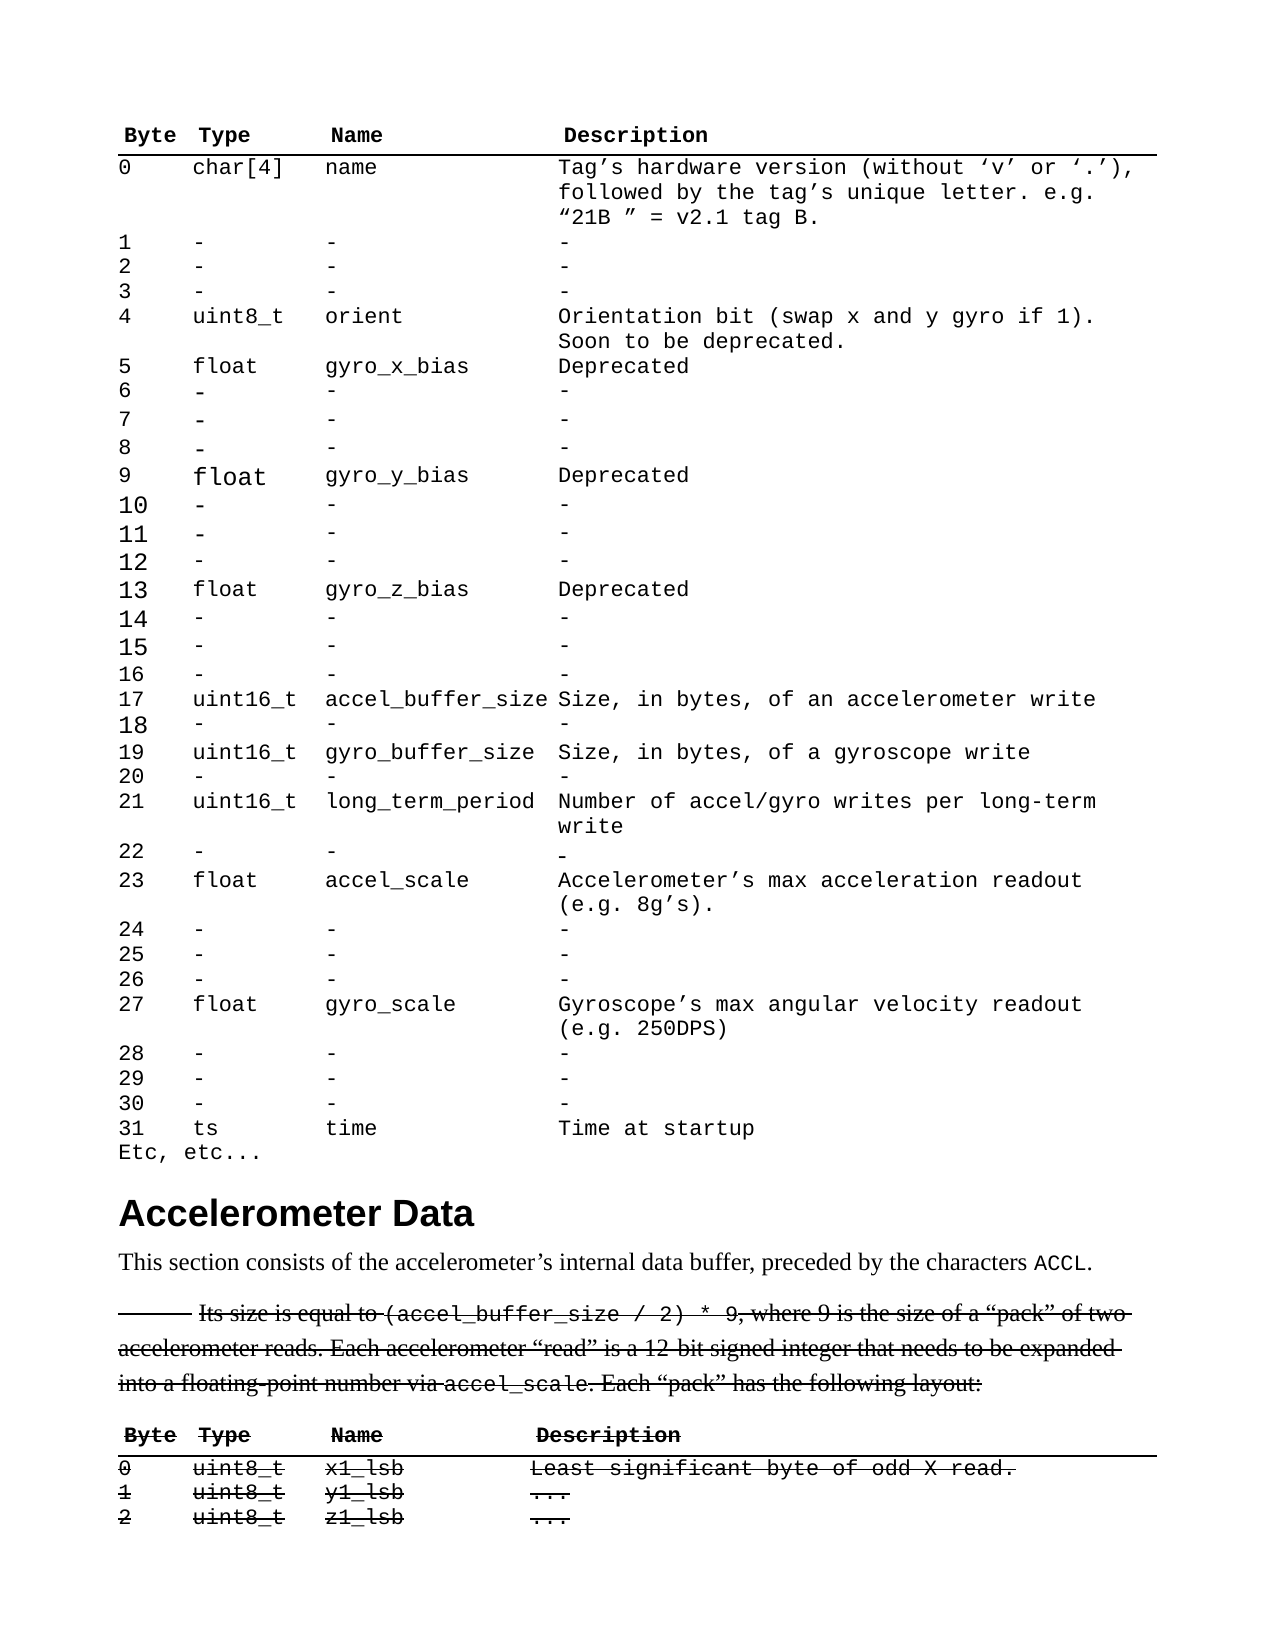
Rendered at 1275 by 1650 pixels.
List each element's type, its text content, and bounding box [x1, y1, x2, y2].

table_cell 12 [118, 550, 192, 578]
table_cell - [192, 550, 325, 578]
table_cell - [325, 606, 558, 634]
table_cell float [192, 993, 325, 1042]
table_cell - [558, 1092, 1157, 1117]
table_cell - [558, 663, 1157, 688]
table_cell - [325, 766, 558, 790]
table_cell - [558, 766, 1157, 790]
table_cell z1_lsb [325, 1506, 530, 1531]
table_cell - [325, 550, 558, 578]
table_cell Size, in bytes, of an accelerometer write [558, 688, 1157, 712]
table_cell 26 [118, 968, 192, 993]
table_cell - [192, 1042, 325, 1067]
table_cell name [325, 156, 558, 231]
table_cell uint16_t [192, 688, 325, 712]
table_cell - [192, 521, 325, 549]
table_cell - [192, 766, 325, 790]
table_cell - [558, 521, 1157, 549]
table_cell 16 [118, 663, 192, 688]
table_cell - [325, 521, 558, 549]
table_cell - [192, 280, 325, 305]
table_header Type [192, 118, 325, 154]
table_cell uint8_t [193, 1506, 325, 1531]
table_cell - [192, 840, 325, 869]
table_cell - [192, 918, 325, 943]
table_cell - [325, 408, 558, 436]
table_cell - [325, 840, 558, 869]
table_cell 21 [118, 790, 192, 840]
table_cell Number of accel/gyro writes per long-term write [558, 790, 1157, 840]
table_cell ... [530, 1506, 1157, 1531]
table_cell Tag’s hardware version (without ‘v’ or ‘.’), followed by the tag’s unique letter. e.g. “21B ” = v2.1 tag B. [558, 156, 1157, 231]
table_header Description [530, 1418, 1157, 1454]
table_cell - [325, 256, 558, 280]
table_cell - [558, 380, 1157, 408]
table_cell ts [192, 1117, 325, 1141]
table_cell orient [325, 305, 558, 355]
table_cell - [558, 968, 1157, 993]
table_cell 11 [118, 521, 192, 549]
table_cell - [325, 1067, 558, 1092]
table_cell - [558, 943, 1157, 968]
table_cell 30 [118, 1092, 192, 1117]
table_header Byte [118, 1418, 192, 1454]
table_cell 1 [118, 231, 192, 256]
table_cell 19 [118, 741, 192, 766]
table_cell - [325, 280, 558, 305]
table_cell gyro_buffer_size [325, 741, 558, 766]
table_cell - [325, 663, 558, 688]
table_cell - [325, 968, 558, 993]
table_cell - [558, 918, 1157, 943]
table_cell - [558, 606, 1157, 634]
table_cell uint8_t [193, 1457, 325, 1481]
table_cell 27 [118, 993, 192, 1042]
table_cell 18 [118, 713, 192, 741]
table_cell 5 [118, 355, 192, 379]
table_cell uint16_t [192, 741, 325, 766]
table_header Byte [118, 118, 192, 154]
table_cell - [192, 436, 325, 464]
table_cell Accelerometer’s max acceleration readout (e.g. 8g’s). [558, 869, 1157, 918]
table_cell - [558, 436, 1157, 464]
table_cell - [558, 493, 1157, 521]
table_cell x1_lsb [325, 1457, 530, 1481]
table_cell 0 [118, 1457, 192, 1481]
table_cell 22 [118, 840, 192, 869]
table_cell - [558, 231, 1157, 256]
table_header Name [325, 118, 558, 154]
table_cell Least significant byte of odd X read. [530, 1457, 1157, 1481]
table_cell 3 [118, 280, 192, 305]
table_cell accel_buffer_size [325, 688, 558, 712]
table_cell Orientation bit (swap x and y gyro if 1). Soon to be deprecated. [558, 305, 1157, 355]
table_cell - [558, 713, 1157, 741]
table_cell uint8_t [193, 1481, 325, 1506]
table_cell - [558, 1067, 1157, 1092]
table_cell - [558, 550, 1157, 578]
table_cell gyro_z_bias [325, 578, 558, 606]
table_cell 28 [118, 1042, 192, 1067]
table_cell - [325, 493, 558, 521]
table_cell 15 [118, 635, 192, 663]
table_cell Deprecated [558, 465, 1157, 493]
table_cell long_term_period [325, 790, 558, 840]
table_cell 29 [118, 1067, 192, 1092]
table_cell 31 [118, 1117, 192, 1141]
table_cell - [192, 493, 325, 521]
table_cell - [192, 606, 325, 634]
table_cell gyro_y_bias [325, 465, 558, 493]
table_cell - [192, 408, 325, 436]
table_cell 1 [118, 1481, 192, 1506]
table_cell 23 [118, 869, 192, 918]
table_cell ... [530, 1481, 1157, 1506]
table_cell - [192, 663, 325, 688]
table_cell - [192, 713, 325, 741]
table_cell - [192, 968, 325, 993]
table_cell 17 [118, 688, 192, 712]
table_cell 6 [118, 380, 192, 408]
table_cell - [192, 380, 325, 408]
table_cell 14 [118, 606, 192, 634]
table_cell 25 [118, 943, 192, 968]
table_cell - [325, 713, 558, 741]
table_cell 0 [118, 156, 192, 231]
table_cell 10 [118, 493, 192, 521]
table_cell - [192, 943, 325, 968]
table_cell float [192, 578, 325, 606]
table_cell 24 [118, 918, 192, 943]
table_cell 9 [118, 465, 192, 493]
table_cell - [558, 256, 1157, 280]
table_cell char[4] [192, 156, 325, 231]
table_cell - [558, 1042, 1157, 1067]
table_cell - [325, 1042, 558, 1067]
table_cell - [325, 231, 558, 256]
table_cell Etc, etc... [118, 1141, 1157, 1166]
table_cell gyro_scale [325, 993, 558, 1042]
table_cell float [192, 869, 325, 918]
table_cell 2 [118, 1506, 192, 1531]
table_cell - [325, 1092, 558, 1117]
table_cell uint16_t [192, 790, 325, 840]
subtitle Accelerometer Data [118, 1191, 1157, 1235]
text This section consists of the accelerometer’s internal data buffer, preceded by the characters ACCL. [118, 1247, 1157, 1277]
table_cell Time at startup [558, 1117, 1157, 1141]
table_cell Deprecated [558, 355, 1157, 379]
table_cell - [325, 436, 558, 464]
table_cell - [558, 840, 1157, 869]
table_cell - [325, 943, 558, 968]
table_cell 20 [118, 766, 192, 790]
table_header Type [193, 1418, 325, 1454]
table_cell Deprecated [558, 578, 1157, 606]
table_cell float [192, 355, 325, 379]
text Its size is equal to (accel_buffer_size / 2) * 9, where 9 is the size of a “pack” of two accelerometer reads. Each accelerometer “read” is a 12-bit signed integer that needs to be expanded into a floating-point number via accel_scale. Each “pack” has the following layout: [118, 1298, 1157, 1398]
table_cell 2 [118, 256, 192, 280]
table_cell Size, in bytes, of a gyroscope write [558, 741, 1157, 766]
table_header Name [325, 1418, 530, 1454]
table_cell 8 [118, 436, 192, 464]
table_cell - [192, 1067, 325, 1092]
table_cell 13 [118, 578, 192, 606]
table_cell - [558, 408, 1157, 436]
table_cell uint8_t [192, 305, 325, 355]
table_cell 7 [118, 408, 192, 436]
table_cell - [325, 380, 558, 408]
table_cell float [192, 465, 325, 493]
table_cell - [325, 635, 558, 663]
table_cell - [558, 635, 1157, 663]
table_cell accel_scale [325, 869, 558, 918]
table_cell Gyroscope’s max angular velocity readout (e.g. 250DPS) [558, 993, 1157, 1042]
table_cell time [325, 1117, 558, 1141]
table_cell - [325, 918, 558, 943]
table_cell - [192, 256, 325, 280]
table_cell 4 [118, 305, 192, 355]
table_cell - [558, 280, 1157, 305]
table_cell - [192, 635, 325, 663]
table_header Description [558, 118, 1157, 154]
table_cell gyro_x_bias [325, 355, 558, 379]
table_cell y1_lsb [325, 1481, 530, 1506]
table_cell - [192, 231, 325, 256]
table_cell - [192, 1092, 325, 1117]
